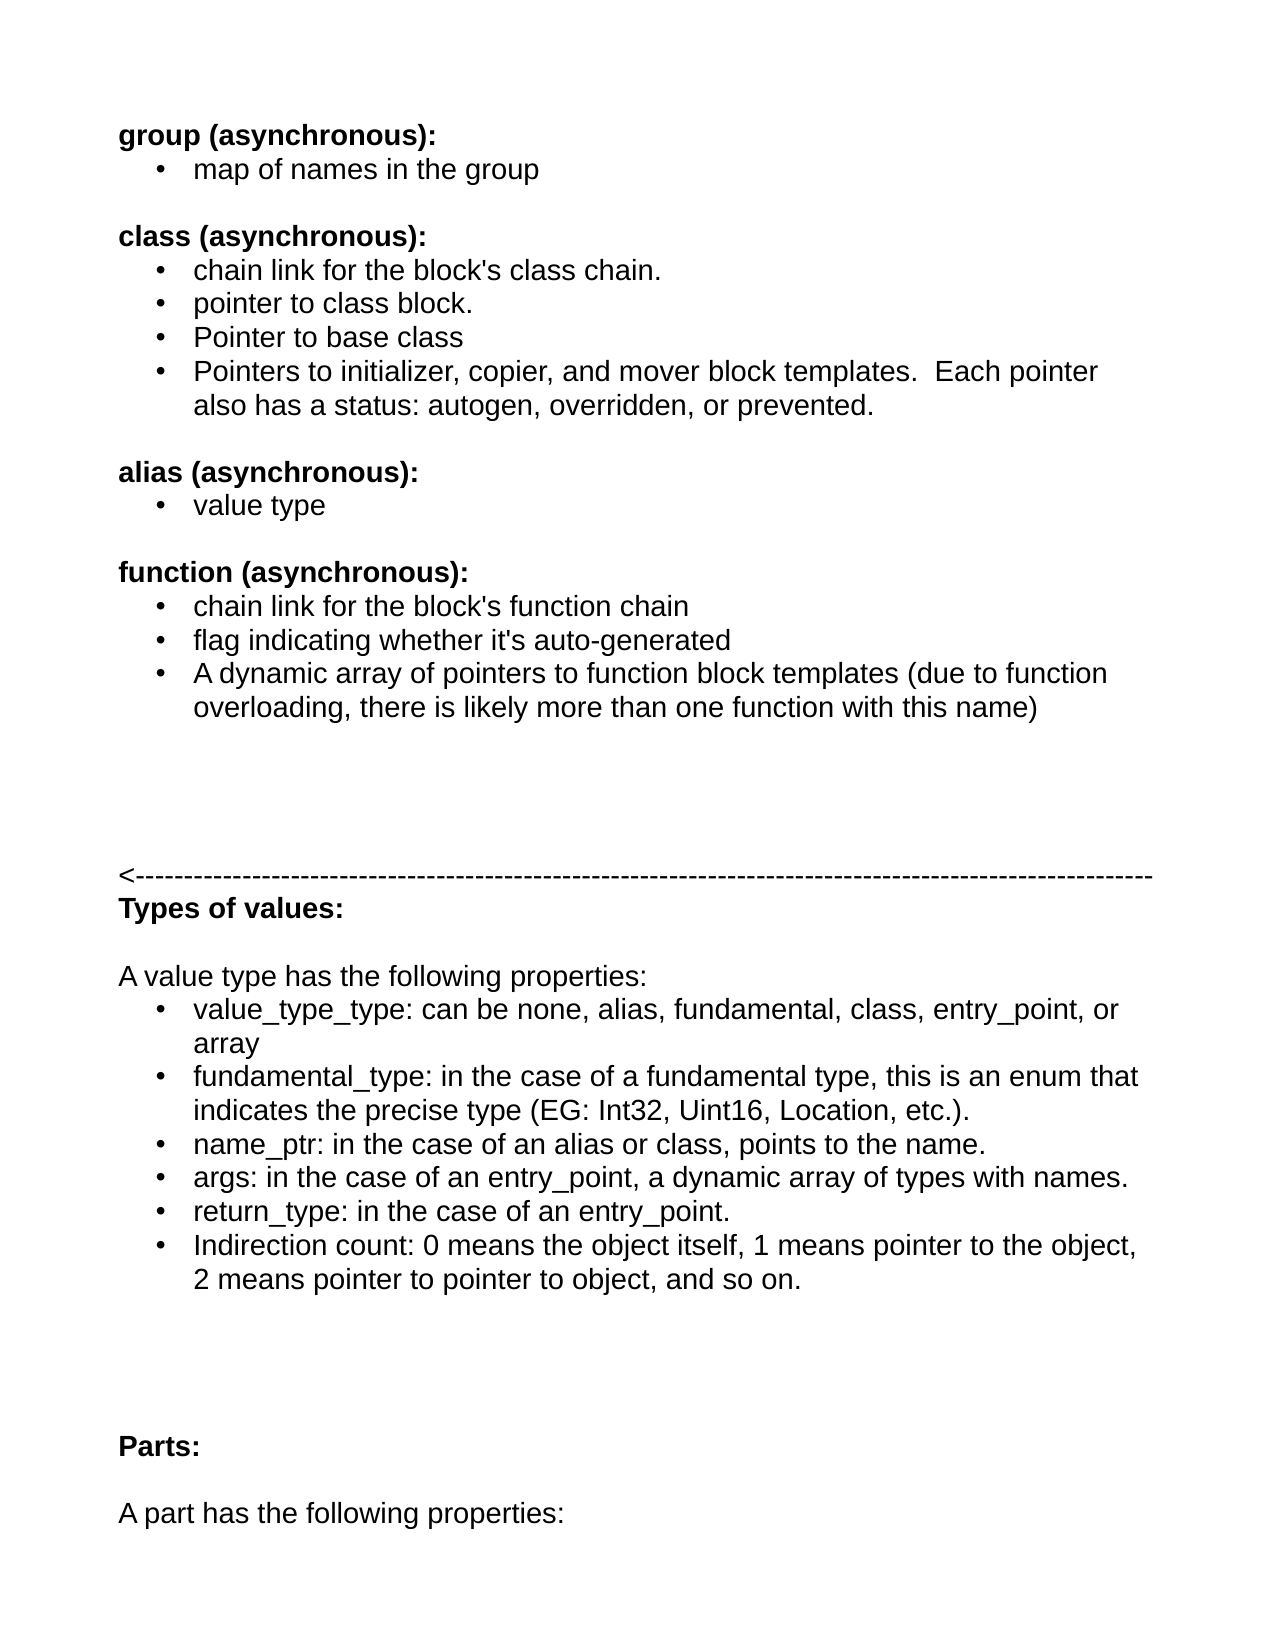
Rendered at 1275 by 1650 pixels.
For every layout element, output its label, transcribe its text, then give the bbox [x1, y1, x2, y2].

text <--------------------------------------------------------------------------------------------------------- [118, 858, 1157, 891]
list Pointers to initializer, copier, and mover block templates. Each pointer also has a status: autogen, overridden, or prevented. [156, 354, 1157, 421]
text group (asynchronous): [118, 118, 1157, 152]
list Indirection count: 0 means the object itself, 1 means pointer to the object, 2 means pointer to pointer to object, and so on. [156, 1228, 1157, 1295]
list Pointer to base class [156, 320, 1157, 354]
list chain link for the block's function chain [156, 589, 1157, 623]
list fundamental_type: in the case of a fundamental type, this is an enum that indicates the precise type (EG: Int32, Uint16, Location, etc.). [156, 1059, 1157, 1127]
list value type [156, 488, 1157, 522]
text A value type has the following properties: [118, 958, 1157, 992]
text class (asynchronous): [118, 219, 1157, 252]
text function (asynchronous): [118, 555, 1157, 589]
list return_type: in the case of an entry_point. [156, 1194, 1157, 1228]
text alias (asynchronous): [118, 454, 1157, 488]
list map of names in the group [156, 152, 1157, 185]
list flag indicating whether it's auto-generated [156, 623, 1157, 656]
text Parts: [118, 1429, 1157, 1463]
list value_type_type: can be none, alias, fundamental, class, entry_point, or array [156, 992, 1157, 1059]
list name_ptr: in the case of an alias or class, points to the name. [156, 1127, 1157, 1160]
list A dynamic array of pointers to function block templates (due to function overloading, there is likely more than one function with this name) [156, 656, 1157, 724]
list args: in the case of an entry_point, a dynamic array of types with names. [156, 1160, 1157, 1194]
list pointer to class block. [156, 286, 1157, 320]
list chain link for the block's class chain. [156, 252, 1157, 286]
text Types of values: [118, 891, 1157, 925]
text A part has the following properties: [118, 1496, 1157, 1530]
